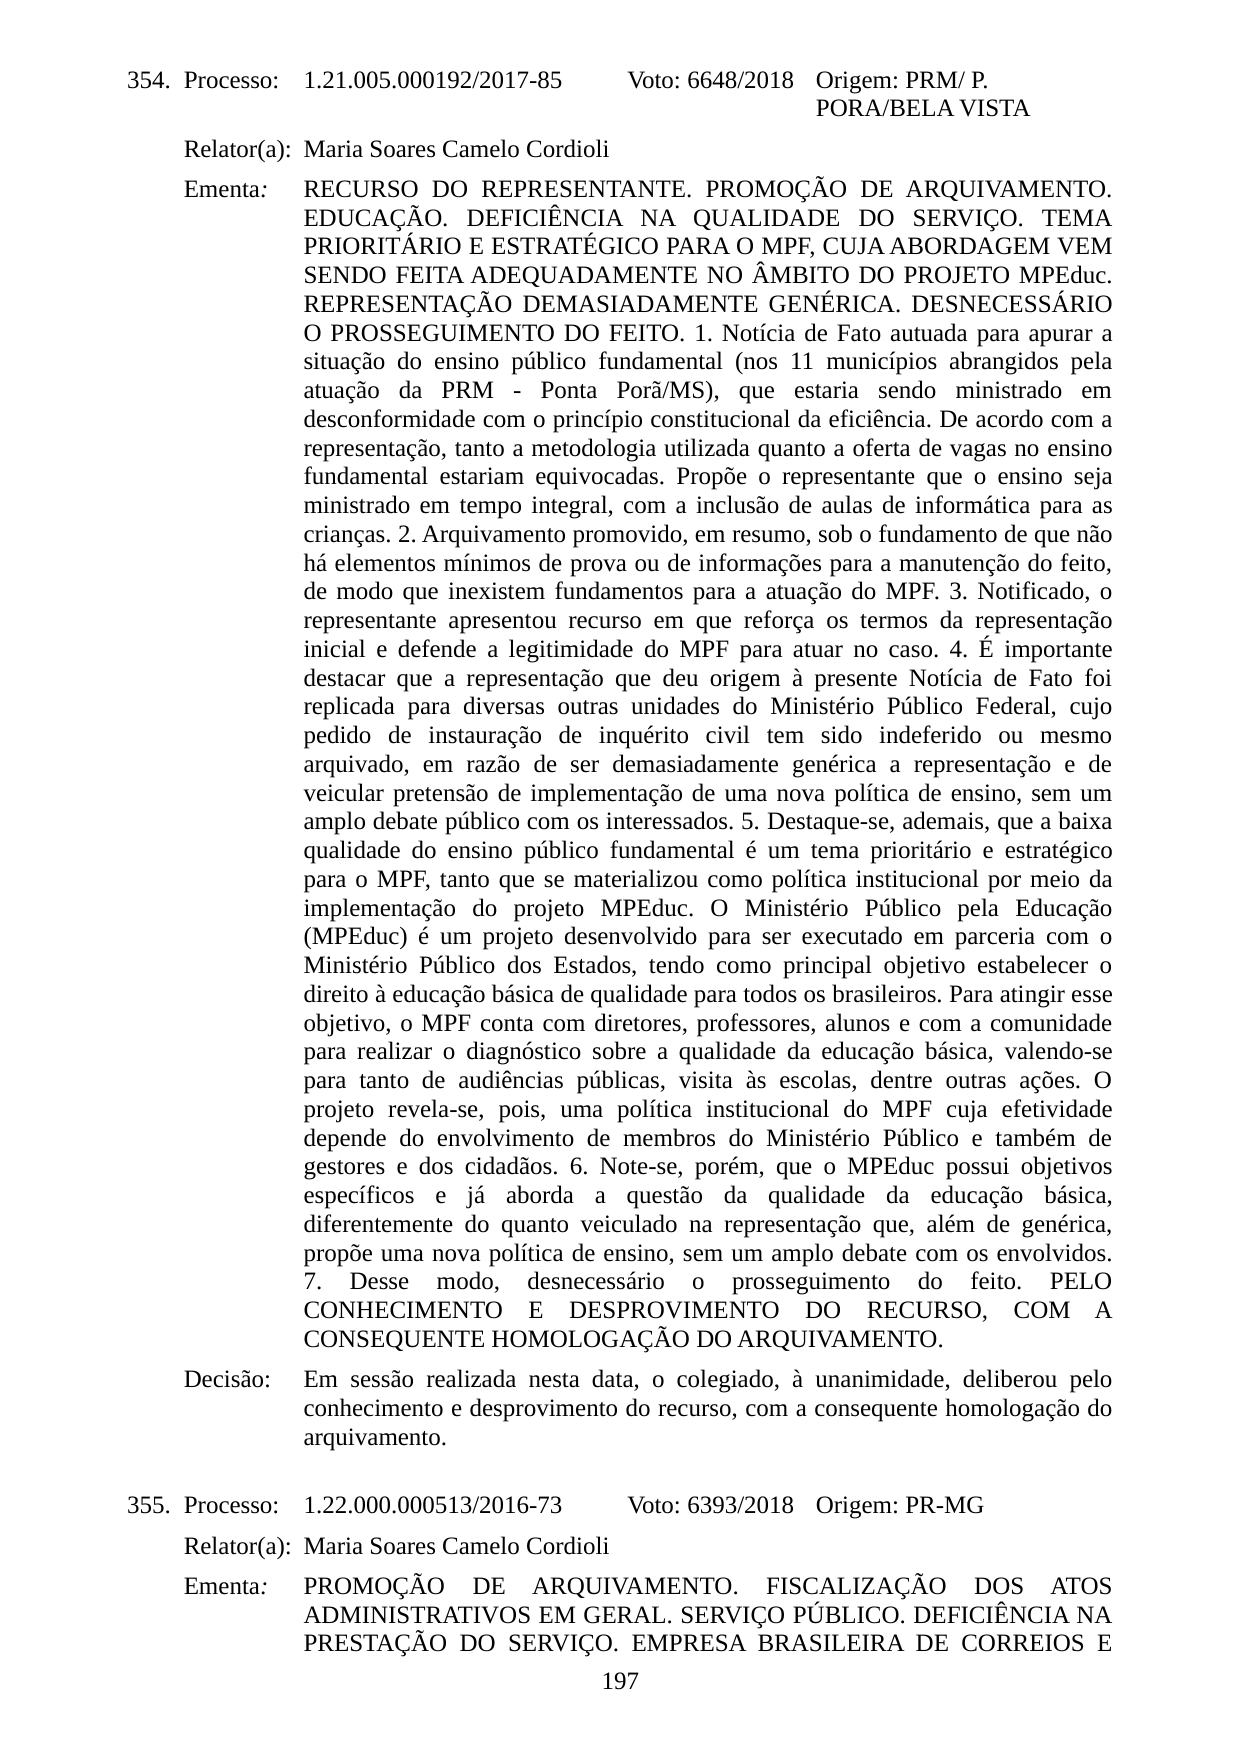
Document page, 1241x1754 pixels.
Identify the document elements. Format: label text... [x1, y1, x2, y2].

table_header 354. [121, 59, 178, 128]
table_header Origem: PRM/ P. PORA/BELA VISTA [810, 59, 1119, 128]
table_cell Ementa: [178, 168, 298, 1358]
table_header Voto: 6393/2018 [621, 1485, 810, 1525]
table_header Processo: [178, 59, 298, 128]
table_cell Maria Soares Camelo Cordioli [298, 1525, 1119, 1565]
table_cell Maria Soares Camelo Cordioli [298, 128, 1119, 168]
table_header 355. [121, 1485, 178, 1525]
table_cell [121, 168, 178, 1358]
table_header 1.21.005.000192/2017-85 [298, 59, 621, 128]
table_cell [121, 1525, 178, 1565]
table_cell [121, 1565, 178, 1663]
table_cell Relator(a): [178, 128, 298, 168]
table_header Voto: 6648/2018 [621, 59, 810, 128]
table_cell Relator(a): [178, 1525, 298, 1565]
table_cell [121, 128, 178, 168]
table_cell Em sessão realizada nesta data, o colegiado, à unanimidade, deliberou pelo conhecimento e desprovimento do recurso, com a consequente homologação do arquivamento. [298, 1359, 1119, 1456]
table_cell RECURSO DO REPRESENTANTE. PROMOÇÃO DE ARQUIVAMENTO. EDUCAÇÃO. DEFICIÊNCIA NA QUALIDADE DO SERVIÇO. TEMA PRIORITÁRIO E ESTRATÉGICO PARA O MPF, CUJA ABORDAGEM VEM SENDO FEITA ADEQUADAMENTE NO ÂMBITO DO PROJETO MPEduc. REPRESENTAÇÃO DEMASIADAMENTE GENÉRICA. DESNECESSÁRIO O PROSSEGUIMENTO DO FEITO. 1. Notícia de Fato autuada para apurar a situação do ensino público fundamental (nos 11 municípios abrangidos pela atuação da PRM - Ponta Porã/MS), que estaria sendo ministrado em desconformidade com o princípio constitucional da eficiência. De acordo com a representação, tanto a metodologia utilizada quanto a oferta de vagas no ensino fundamental estariam equivocadas. Propõe o representante que o ensino seja ministrado em tempo integral, com a inclusão de aulas de informática para as crianças. 2. Arquivamento promovido, em resumo, sob o fundamento de que não há elementos mínimos de prova ou de informações para a manutenção do feito, de modo que inexistem fundamentos para a atuação do MPF. 3. Notificado, o representante apresentou recurso em que reforça os termos da representação inicial e defende a legitimidade do MPF para atuar no caso. 4. É importante destacar que a representação que deu origem à presente Notícia de Fato foi replicada para diversas outras unidades do Ministério Público Federal, cujo pedido de instauração de inquérito civil tem sido indeferido ou mesmo arquivado, em razão de ser demasiadamente genérica a representação e de veicular pretensão de implementação de uma nova política de ensino, sem um amplo debate público com os interessados. 5. Destaque-se, ademais, que a baixa qualidade do ensino público fundamental é um tema prioritário e estratégico para o MPF, tanto que se materializou como política institucional por meio da implementação do projeto MPEduc. O Ministério Público pela Educação (MPEduc) é um projeto desenvolvido para ser executado em parceria com o Ministério Público dos Estados, tendo como principal objetivo estabelecer o direito à educação básica de qualidade para todos os brasileiros. Para atingir esse objetivo, o MPF conta com diretores, professores, alunos e com a comunidade para realizar o diagnóstico sobre a qualidade da educação básica, valendo-se para tanto de audiências públicas, visita às escolas, dentre outras ações. O projeto revela-se, pois, uma política institucional do MPF cuja efetividade depende do envolvimento de membros do Ministério Público e também de gestores e dos cidadãos. 6. Note-se, porém, que o MPEduc possui objetivos específicos e já aborda a questão da qualidade da educação básica, diferentemente do quanto veiculado na representação que, além de genérica, propõe uma nova política de ensino, sem um amplo debate com os envolvidos. 7. Desse modo, desnecessário o prosseguimento do feito. PELO CONHECIMENTO E DESPROVIMENTO DO RECURSO, COM A CONSEQUENTE HOMOLOGAÇÃO DO ARQUIVAMENTO. [298, 168, 1119, 1358]
table_cell PROMOÇÃO DE ARQUIVAMENTO. FISCALIZAÇÃO DOS ATOS ADMINISTRATIVOS EM GERAL. SERVIÇO PÚBLICO. DEFICIÊNCIA NA PRESTAÇÃO DO SERVIÇO. EMPRESA BRASILEIRA DE CORREIOS E [298, 1565, 1119, 1663]
table_cell Decisão: [178, 1359, 298, 1456]
table_header 1.22.000.000513/2016-73 [298, 1485, 621, 1525]
table_header Origem: PR-MG [810, 1485, 1119, 1525]
table_header Processo: [178, 1485, 298, 1525]
table_cell [121, 1359, 178, 1456]
table_cell Ementa: [178, 1565, 298, 1663]
